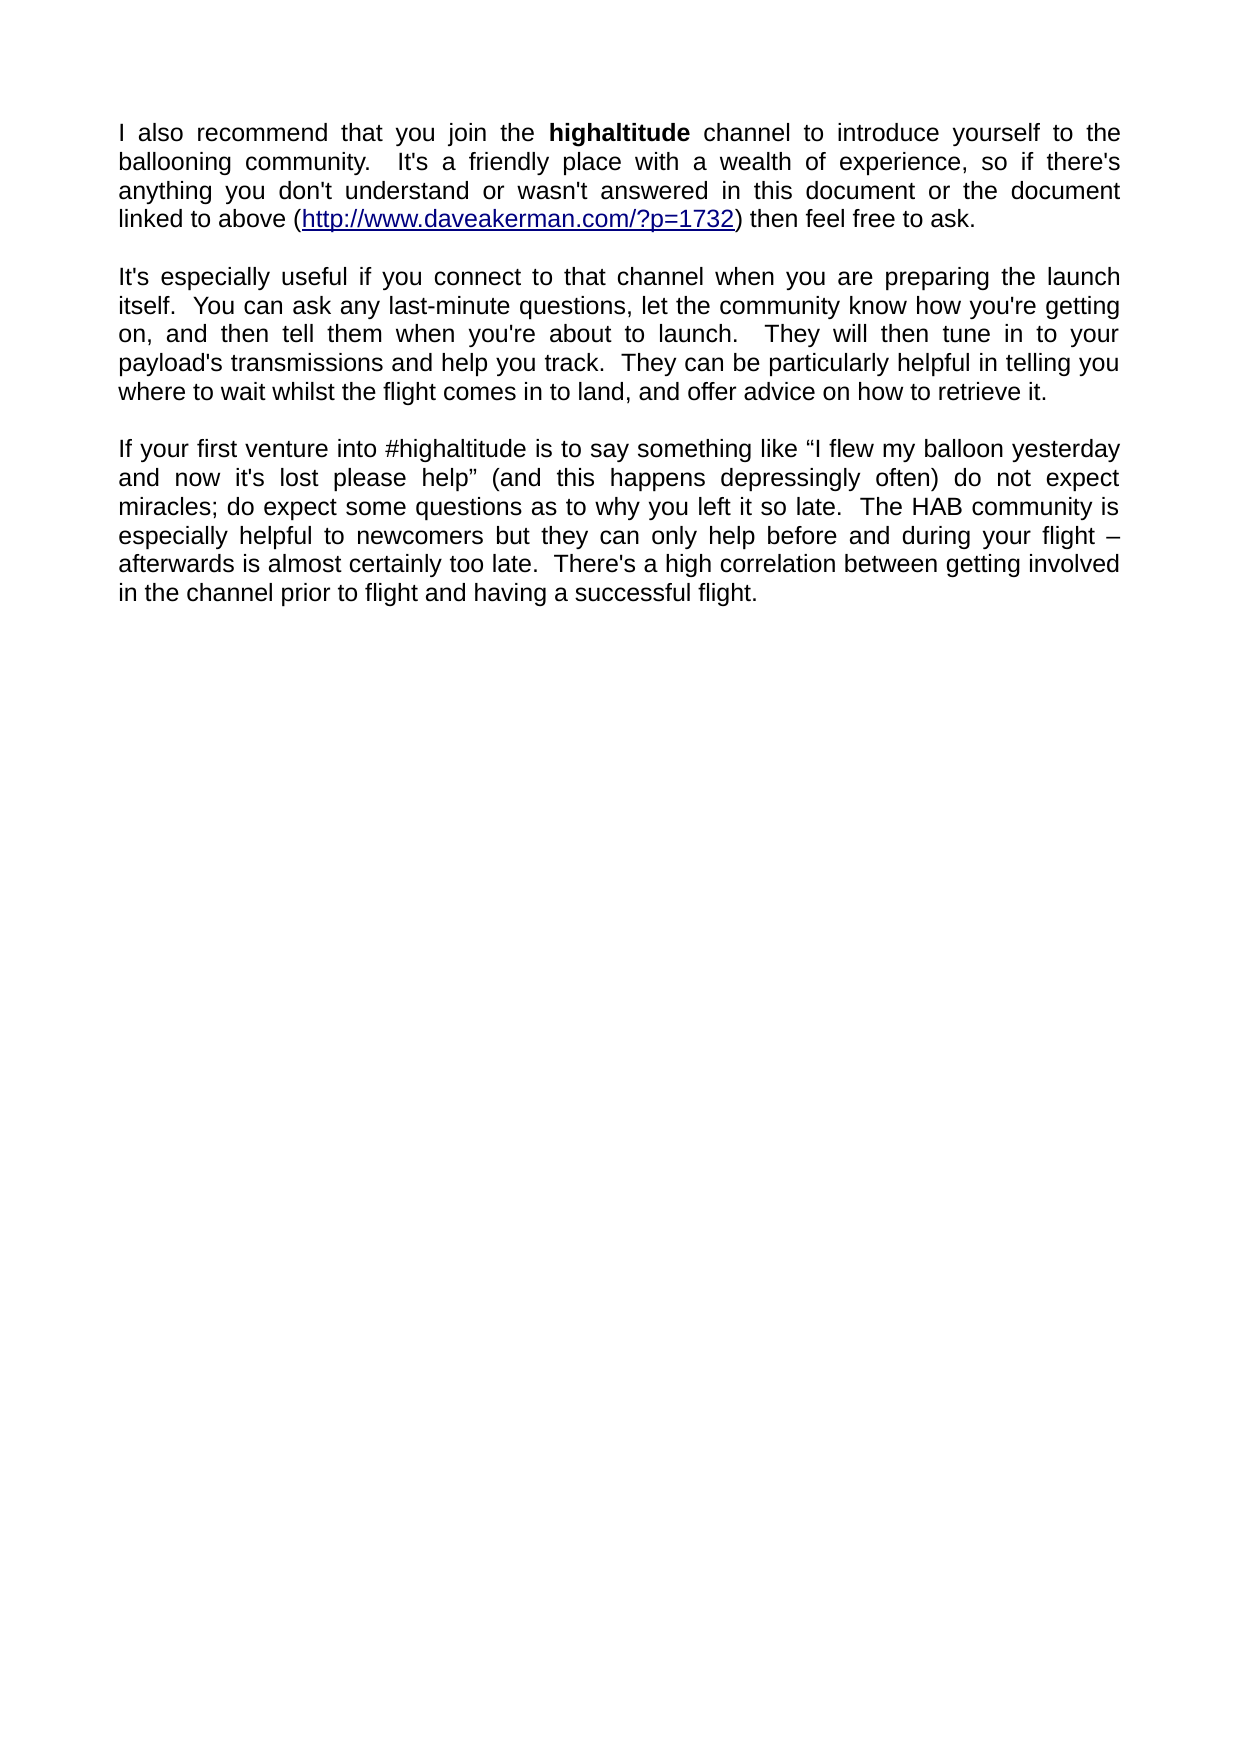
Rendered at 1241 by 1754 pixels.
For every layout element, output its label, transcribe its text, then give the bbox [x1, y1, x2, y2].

text I also recommend that you join the highaltitude channel to introduce yourself to the ballooning community. It's a friendly place with a wealth of experience, so if there's anything you don't understand or wasn't answered in this document or the document linked to above (http://www.daveakerman.com/?p=1732) then feel free to ask. [118, 118, 1122, 233]
text If your first venture into #highaltitude is to say something like “I flew my balloon yesterday and now it's lost please help” (and this happens depressingly often) do not expect miracles; do expect some questions as to why you left it so late. The HAB community is especially helpful to newcomers but they can only help before and during your flight – afterwards is almost certainly too late. There's a high correlation between getting involved in the channel prior to flight and having a successful flight. [118, 434, 1122, 607]
text It's especially useful if you connect to that channel when you are preparing the launch itself. You can ask any last-minute questions, let the community know how you're getting on, and then tell them when you're about to launch. They will then tune in to your payload's transmissions and help you track. They can be particularly helpful in telling you where to wait whilst the flight comes in to land, and offer advice on how to retrieve it. [118, 262, 1122, 406]
